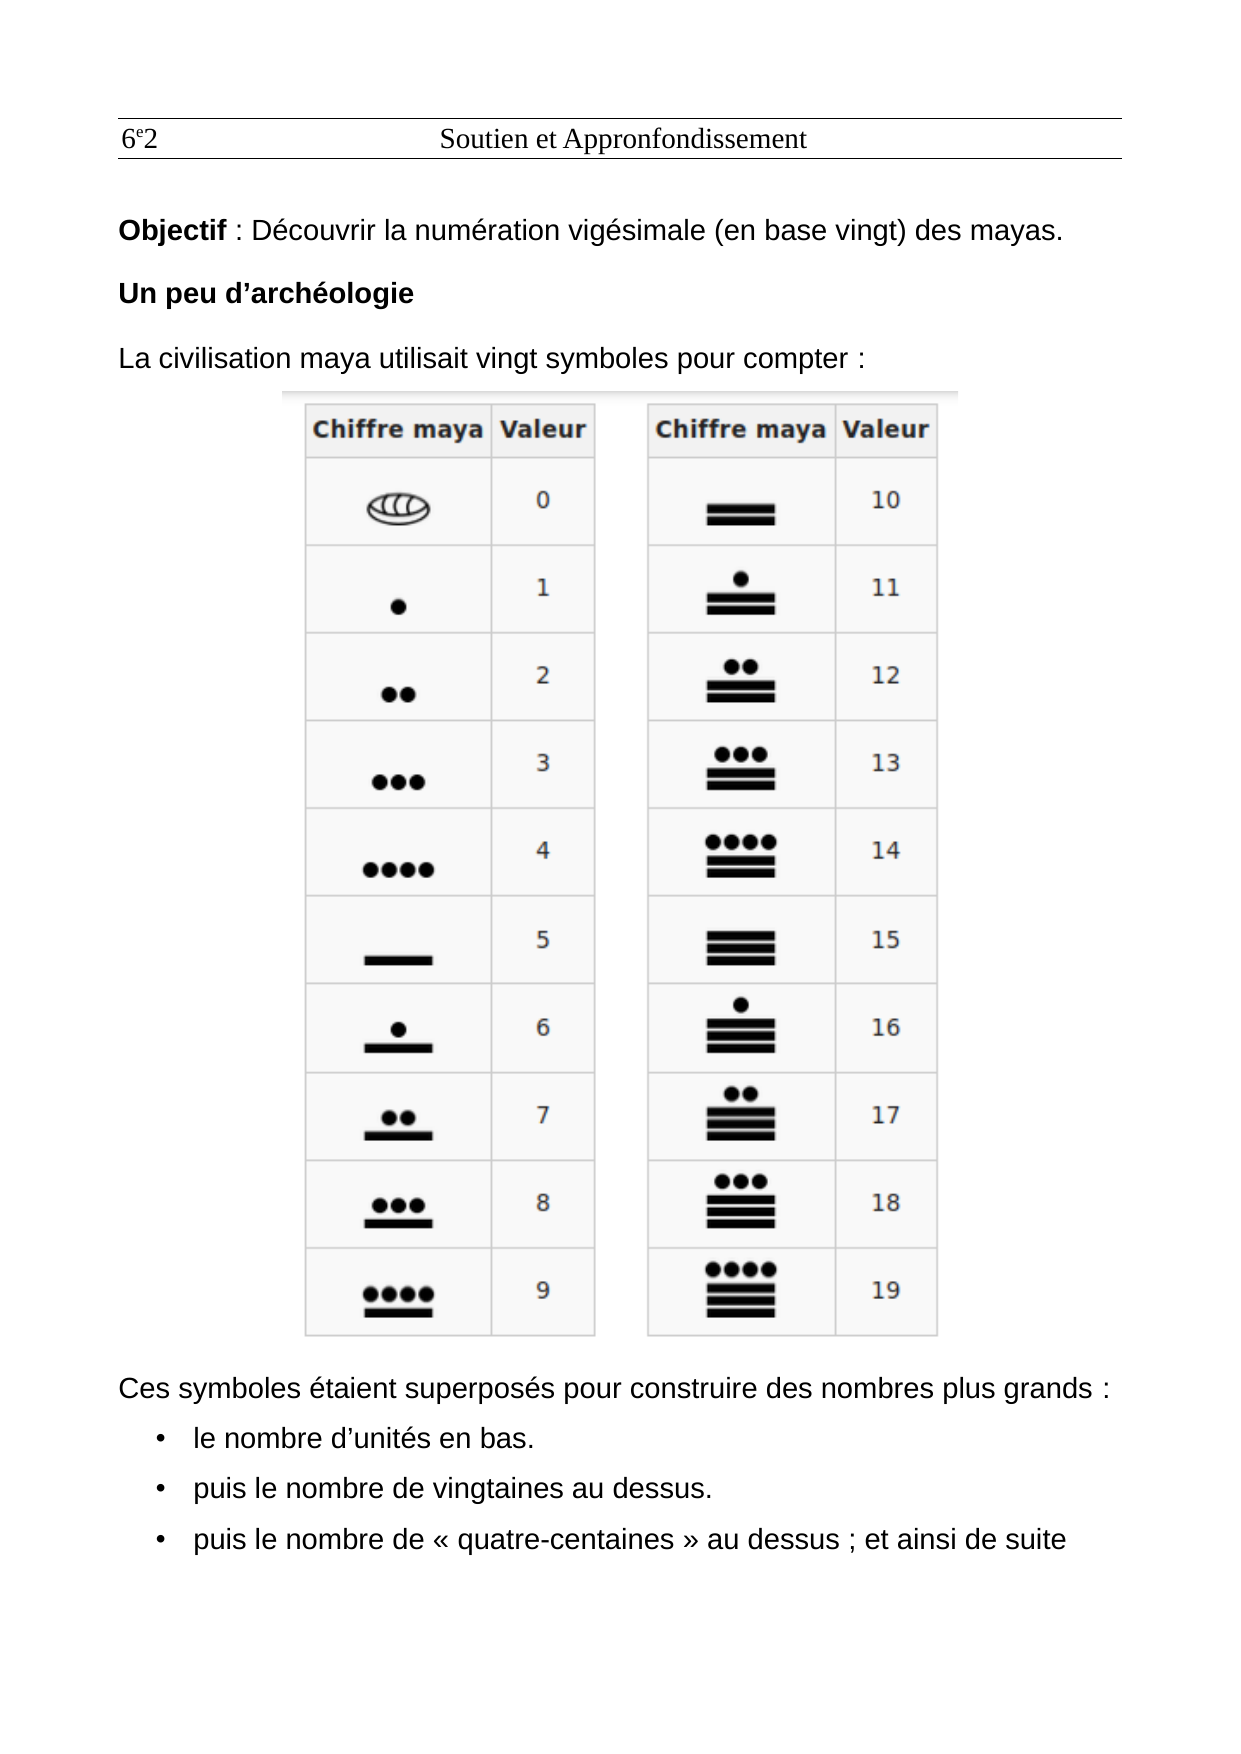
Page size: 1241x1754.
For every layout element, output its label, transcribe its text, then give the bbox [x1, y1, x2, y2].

text Ces symboles étaient superposés pour construire des nombres plus grands : [118, 1371, 1122, 1404]
list puis le nombre de « quatre-centaines » au dessus ; et ainsi de suite [156, 1522, 1122, 1556]
list le nombre d’unités en bas. [156, 1421, 1122, 1455]
subtitle Objectif : Découvrir la numération vigésimale (en base vingt) des mayas. [118, 213, 1122, 246]
list puis le nombre de vingtaines au dessus. [156, 1472, 1122, 1505]
text La civilisation maya utilisait vingt symboles pour compter : [118, 341, 1122, 374]
picture [282, 391, 959, 1354]
text Un peu d’archéologie [118, 276, 1122, 309]
